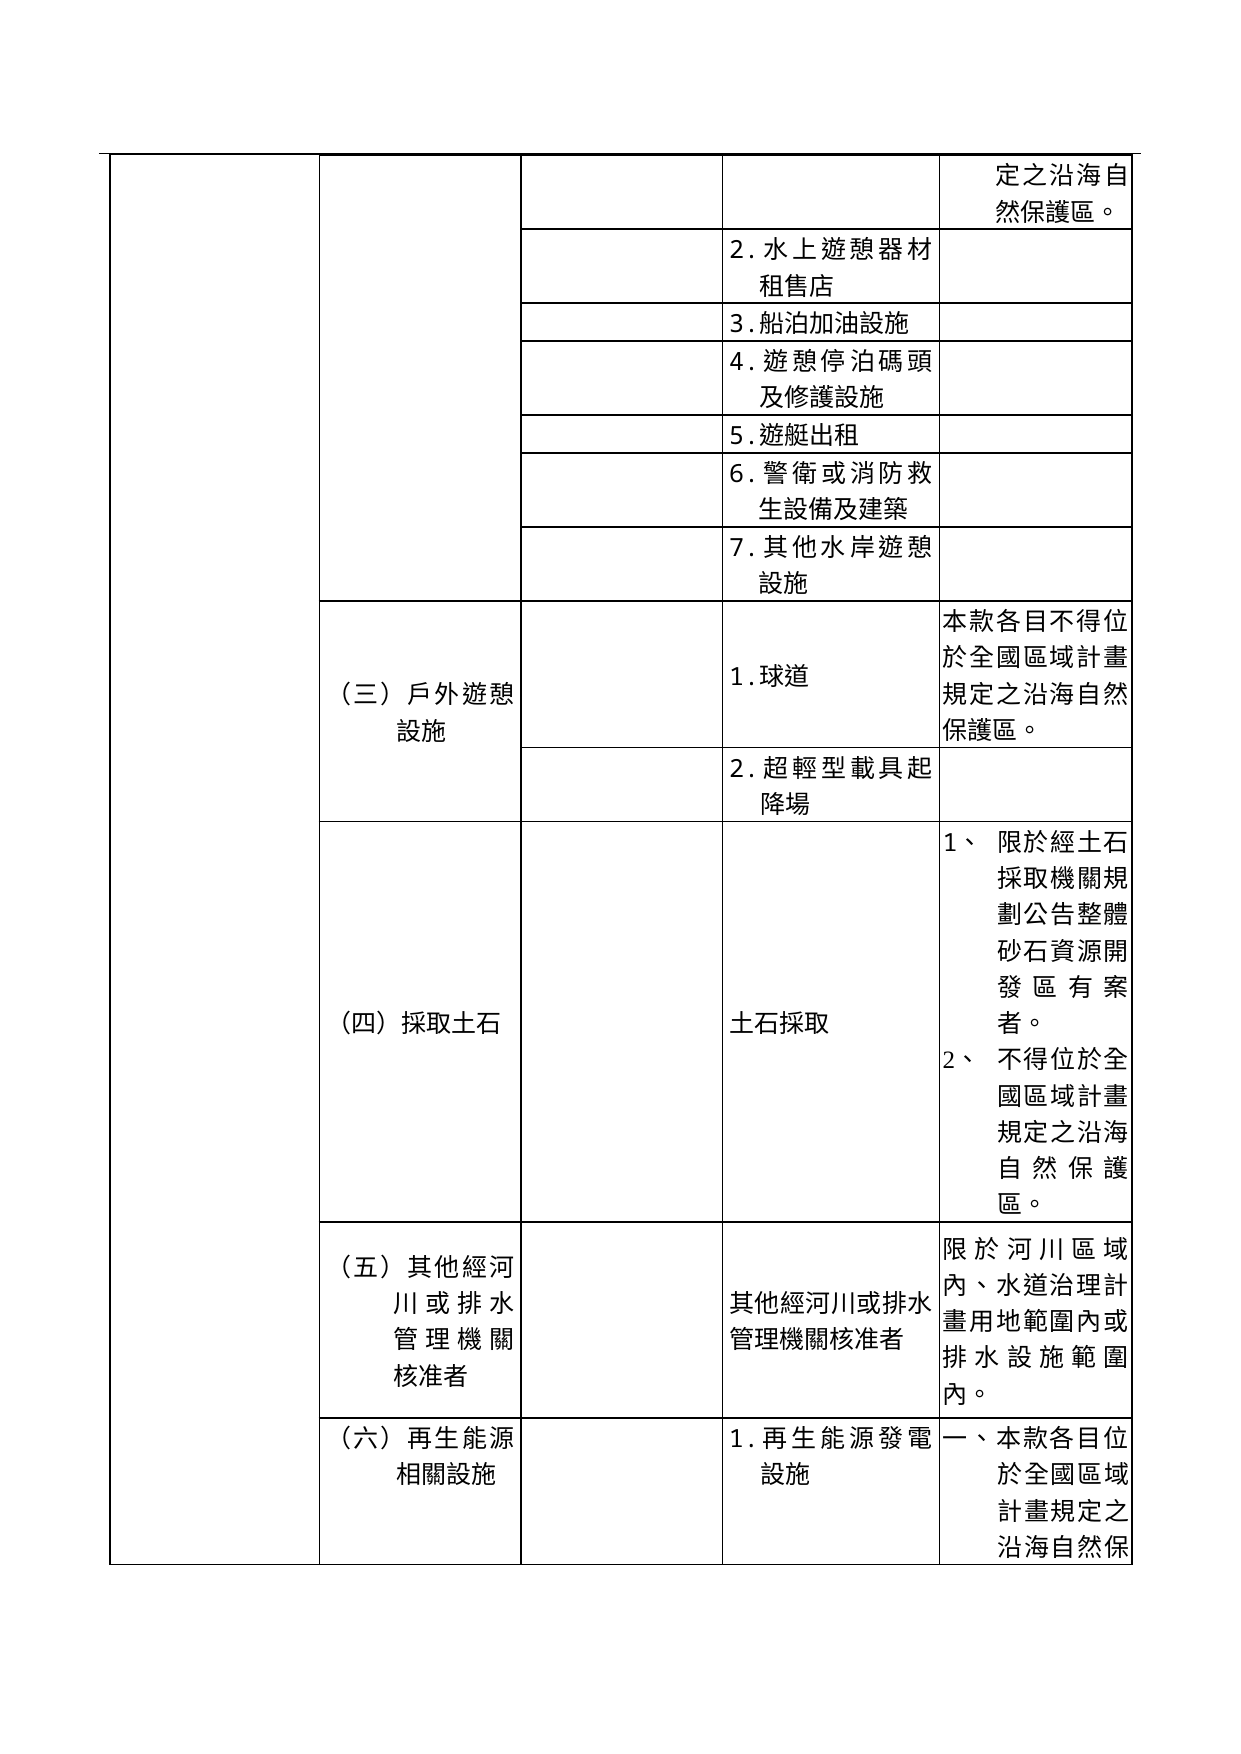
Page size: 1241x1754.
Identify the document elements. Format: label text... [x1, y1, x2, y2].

table_cell （三）戶外遊憩設施 [320, 602, 520, 821]
table_cell 6.警衛或消防救生設備及建築 [723, 454, 939, 526]
table_cell [522, 1419, 722, 1564]
table_cell [111, 155, 319, 1564]
table_cell [522, 454, 722, 526]
table_cell [522, 416, 722, 452]
table_cell 限於河川區域內、水道治理計畫用地範圍內或排水設施範圍內。 [940, 1223, 1131, 1417]
table_cell [940, 454, 1131, 526]
table_cell [940, 416, 1131, 452]
table_cell [522, 230, 722, 302]
table_cell 2.超輕型載具起降場 [723, 748, 939, 821]
table_cell 其他經河川或排水管理機關核准者 [723, 1223, 939, 1417]
table_cell 3.船泊加油設施 [723, 304, 939, 340]
table_cell （五）其他經河川或排水管理機關核准者 [320, 1223, 520, 1417]
table_cell 一、本款各目位於全國區域計畫規定之沿海自然保 [940, 1419, 1131, 1564]
table_cell [522, 528, 722, 600]
table_cell [723, 156, 939, 228]
table_cell [522, 156, 722, 228]
table_cell [1133, 154, 1141, 1565]
table_cell [940, 342, 1131, 414]
table_cell 1.再生能源發電設施 [723, 1419, 939, 1564]
table_cell [940, 304, 1131, 340]
table_cell [522, 822, 722, 1221]
table_cell 7.其他水岸遊憩設施 [723, 528, 939, 600]
table_cell [940, 748, 1131, 821]
table_cell 本款各目不得位於全國區域計畫規定之沿海自然保護區。 [940, 602, 1131, 747]
table_cell [940, 230, 1131, 302]
table_cell [522, 748, 722, 821]
table_cell [522, 304, 722, 340]
table_cell 土石採取 [723, 822, 939, 1221]
table_cell 5.遊艇出租 [723, 416, 939, 452]
table_cell 4.遊憩停泊碼頭及修護設施 [723, 342, 939, 414]
table_cell [320, 156, 520, 600]
table_cell （六）再生能源相關設施 [320, 1419, 520, 1564]
table_cell [522, 1223, 722, 1417]
table_cell [522, 602, 722, 747]
table_cell 限於經土石採取機關規劃公告整體砂石資源開發區有案者。 不得位於全國區域計畫規定之沿海自然保護區。 [940, 822, 1131, 1221]
table_cell [522, 342, 722, 414]
table_cell [940, 528, 1131, 600]
table_cell [99, 154, 109, 1565]
table_cell 定之沿海自然保護區。 [940, 156, 1131, 228]
table_cell 1.球道 [723, 602, 939, 747]
table_cell 2.水上遊憩器材租售店 [723, 230, 939, 302]
table_cell （四）採取土石 [320, 822, 520, 1221]
